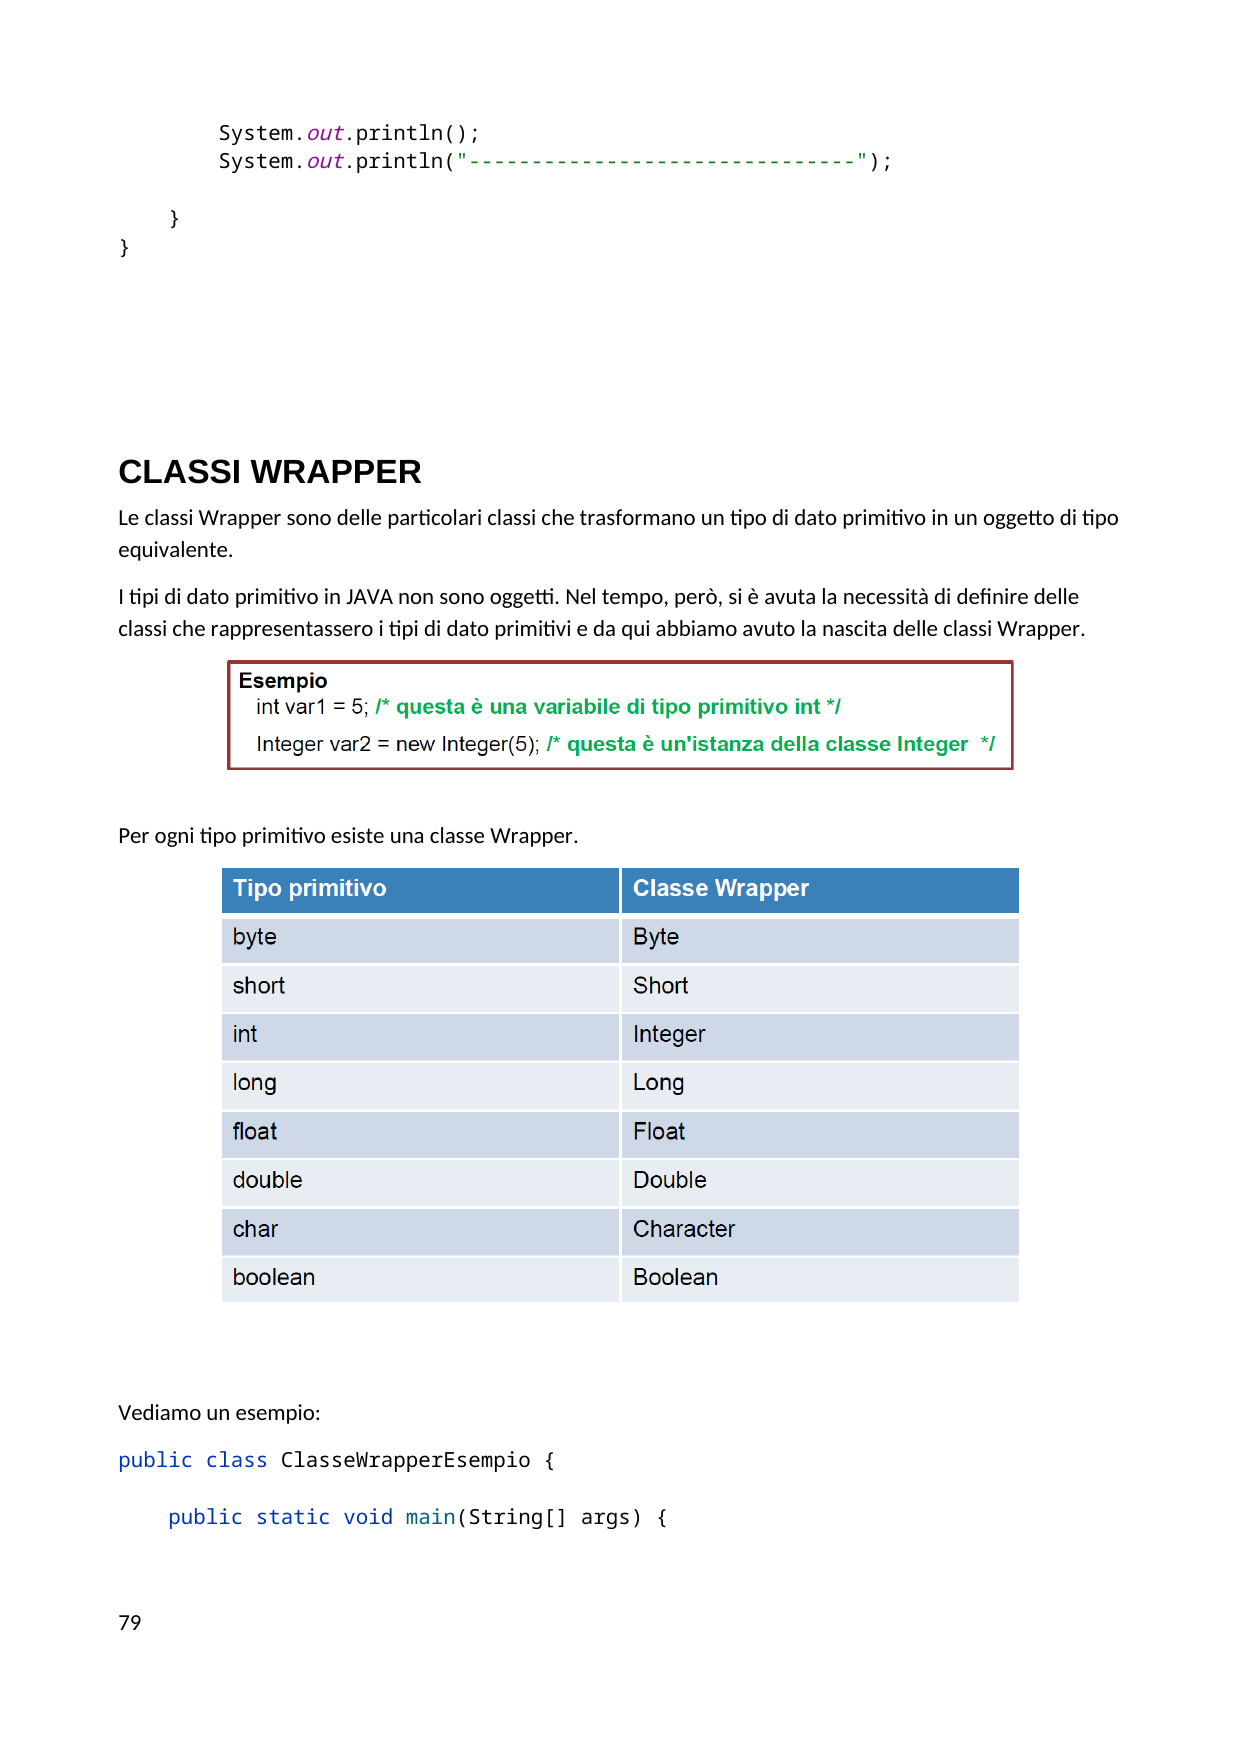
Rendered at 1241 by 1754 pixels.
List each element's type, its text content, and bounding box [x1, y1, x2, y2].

picture [226, 660, 1014, 770]
text Vediamo un esempio: [118, 1398, 1122, 1426]
text I tipi di dato primitivo in JAVA non sono oggetti. Nel tempo, però, si è avuta la necessità di definire delle classi che rappresentassero i tipi di dato primitivi e da qui abbiamo avuto la nascita delle classi Wrapper. [118, 582, 1122, 642]
text public class ClasseWrapperEsempio { public static void main(String[] args) { [118, 1445, 1122, 1559]
text System.out.println(); System.out.println("-------------------------------"); } } [118, 118, 1122, 260]
text Per ogni tipo primitivo esiste una classe Wrapper. [118, 821, 1122, 849]
subtitle CLASSI WRAPPER [118, 452, 1122, 490]
picture [221, 868, 1019, 1302]
text Le classi Wrapper sono delle particolari classi che trasformano un tipo di dato primitivo in un oggetto di tipo equivalente. [118, 503, 1122, 563]
